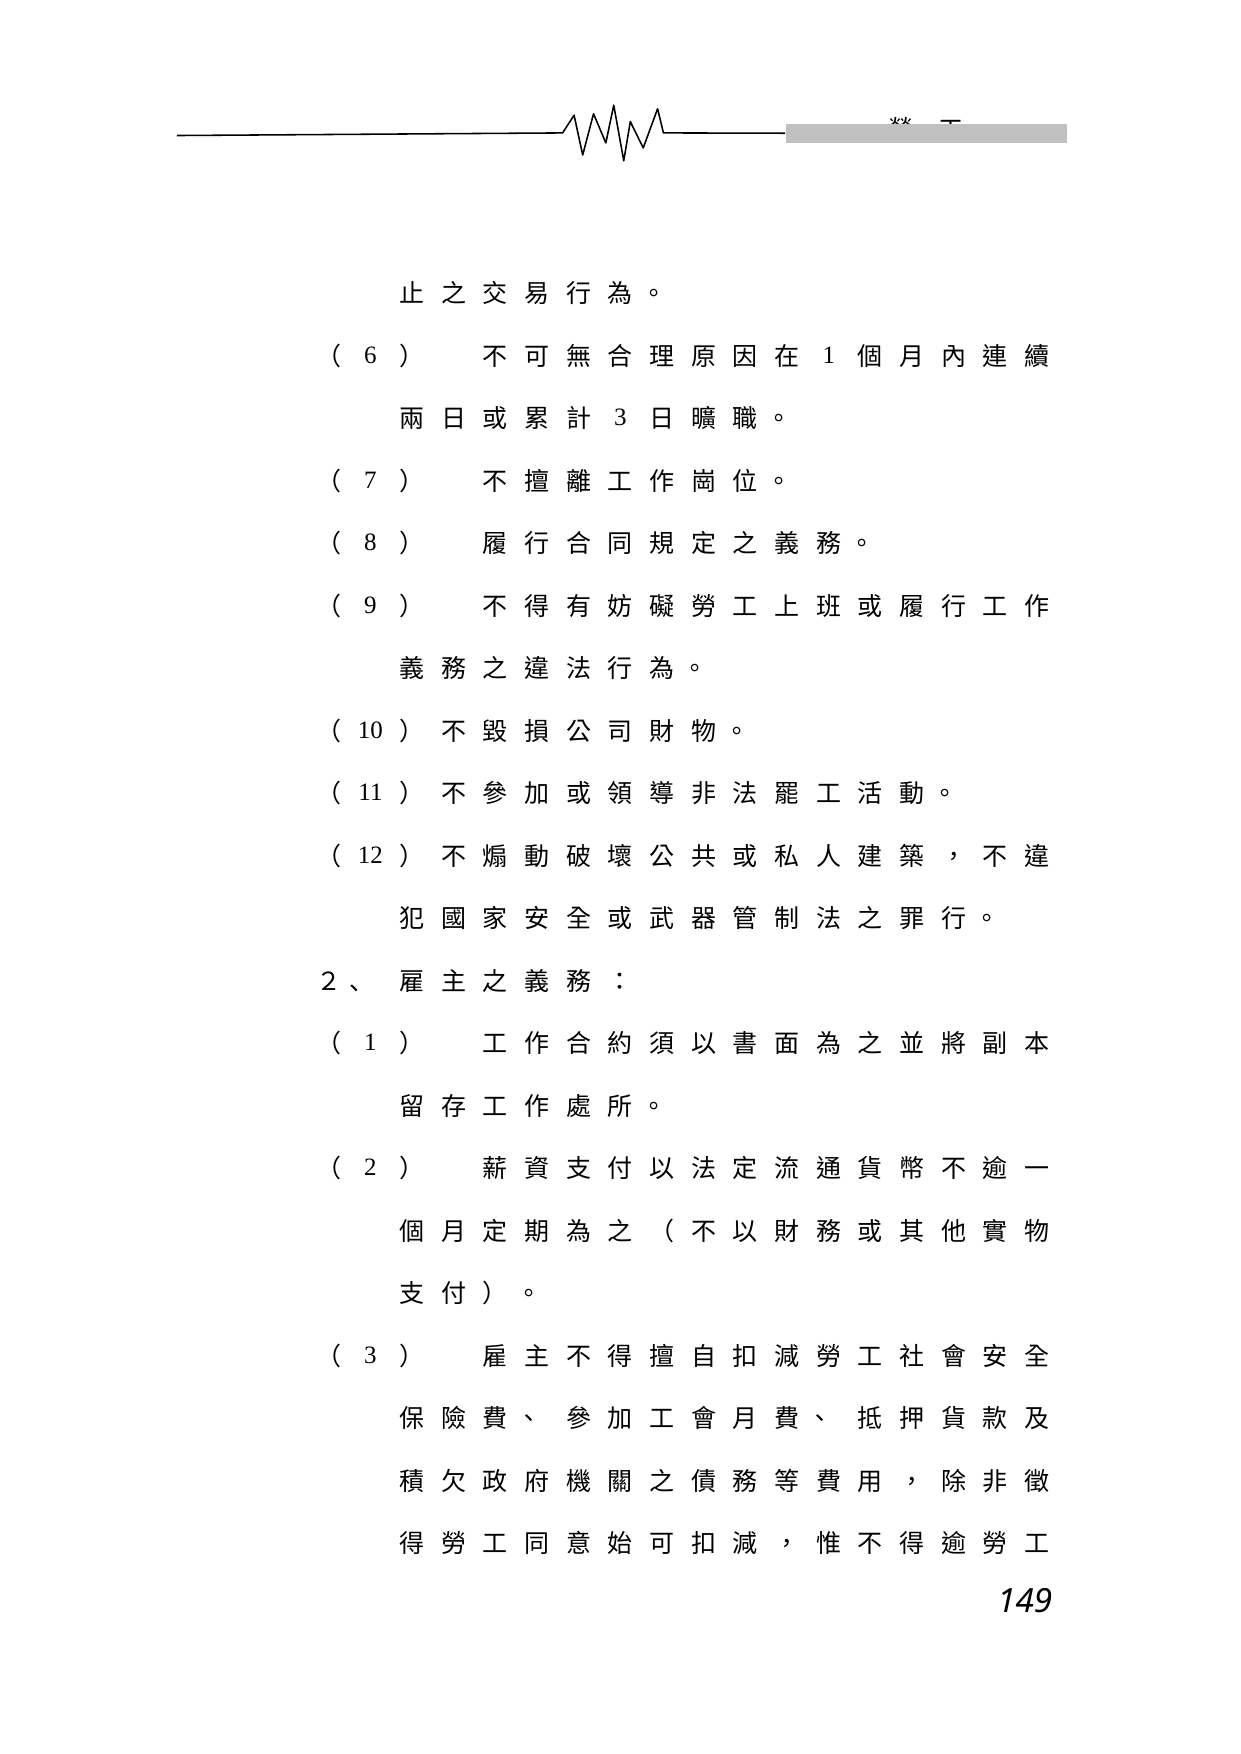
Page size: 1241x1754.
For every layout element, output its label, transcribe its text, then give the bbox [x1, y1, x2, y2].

text （2） 薪資支付以法定流通貨幣不逾一個月定期為之（不以財務或其他實物支付）。 [306, 1125, 1058, 1313]
text （12）不煽動破壞公共或私人建築，不違犯國家安全或武器管制法之罪行。 [293, 813, 1058, 938]
text （8） 履行合同規定之義務。 [306, 500, 1058, 563]
text （10）不毀損公司財物。 [293, 688, 1058, 750]
text （7） 不擅離工作崗位。 [306, 438, 1058, 500]
text ２、雇主之義務： [281, 938, 1058, 1000]
text （11）不參加或領導非法罷工活動。 [293, 750, 1058, 813]
text （1） 工作合約須以書面為之並將副本留存工作處所。 [306, 1000, 1058, 1125]
text （9） 不得有妨礙勞工上班或履行工作義務之違法行為。 [306, 563, 1058, 688]
text （6） 不可無合理原因在1個月內連續兩日或累計3日曠職。 [306, 313, 1058, 438]
text 止之交易行為。 [306, 250, 1058, 313]
text （3） 雇主不得擅自扣減勞工社會安全保險費、參加工會月費、抵押貨款及積欠政府機關之債務等費用，除非徵得勞工同意始可扣減，惟不得逾勞工 [306, 1313, 1058, 1563]
